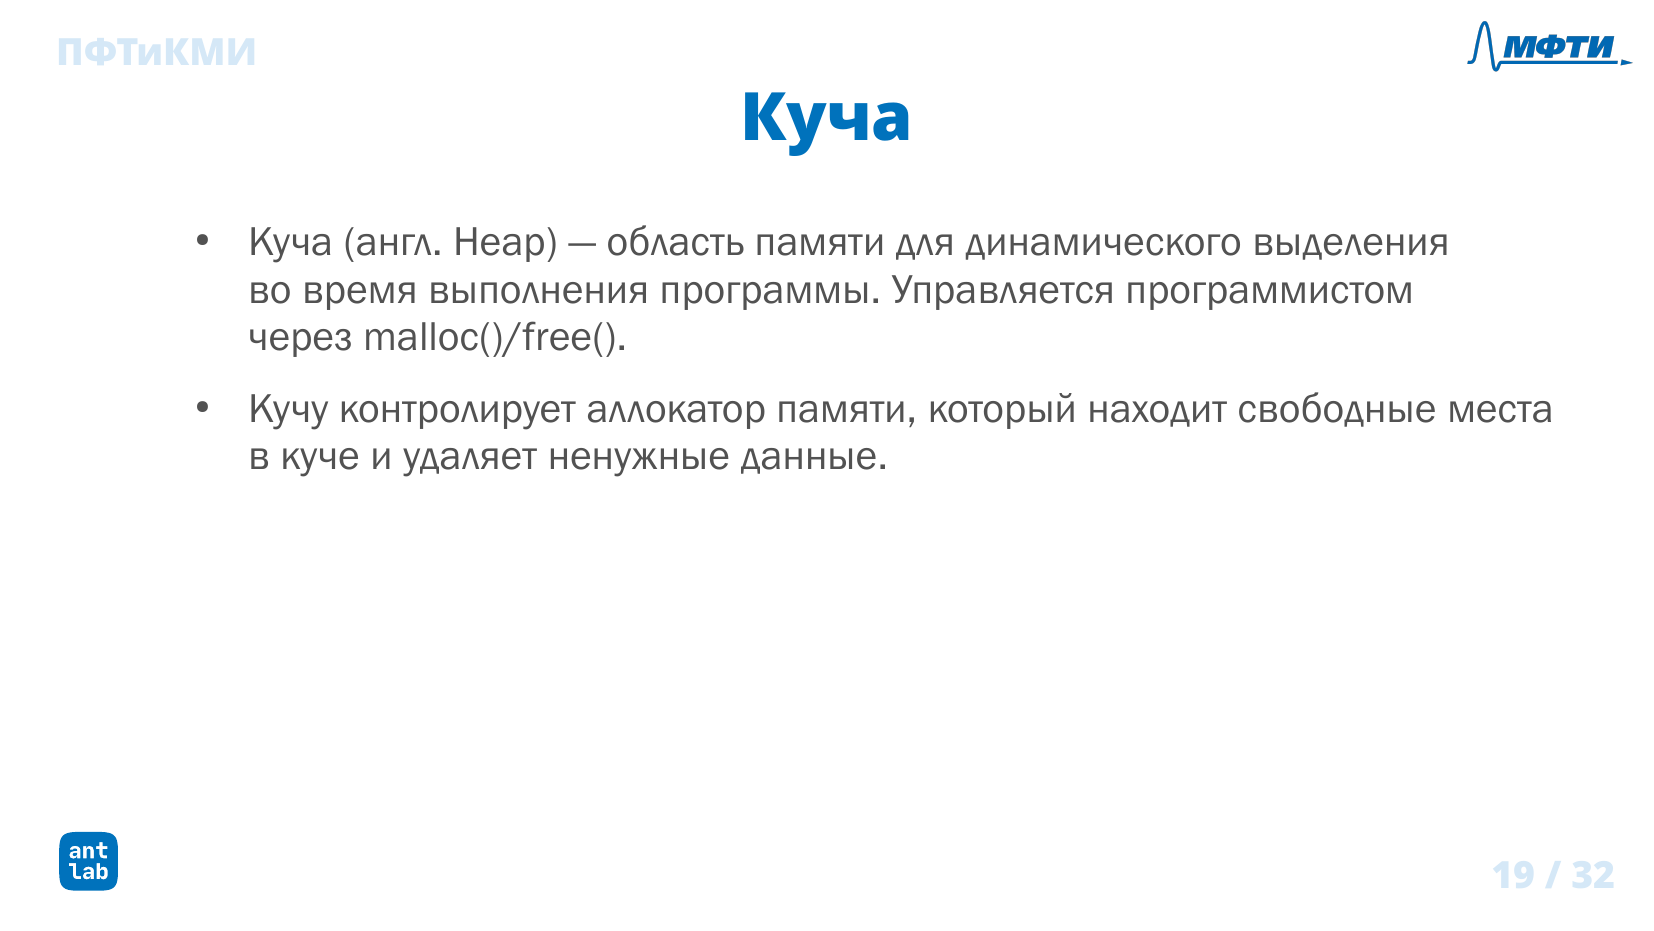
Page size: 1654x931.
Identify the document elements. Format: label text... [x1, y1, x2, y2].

title Куча [82, 20, 1571, 209]
picture [1446, 0, 1654, 93]
list Куча (англ. Heap) — область памяти для динамического выделения во время выполнения программы. Управляется программистом через malloc()/free(). Кучу контролирует аллокатор памяти, который находит свободные места в куче и удаляет ненужные данные. [177, 217, 1571, 758]
